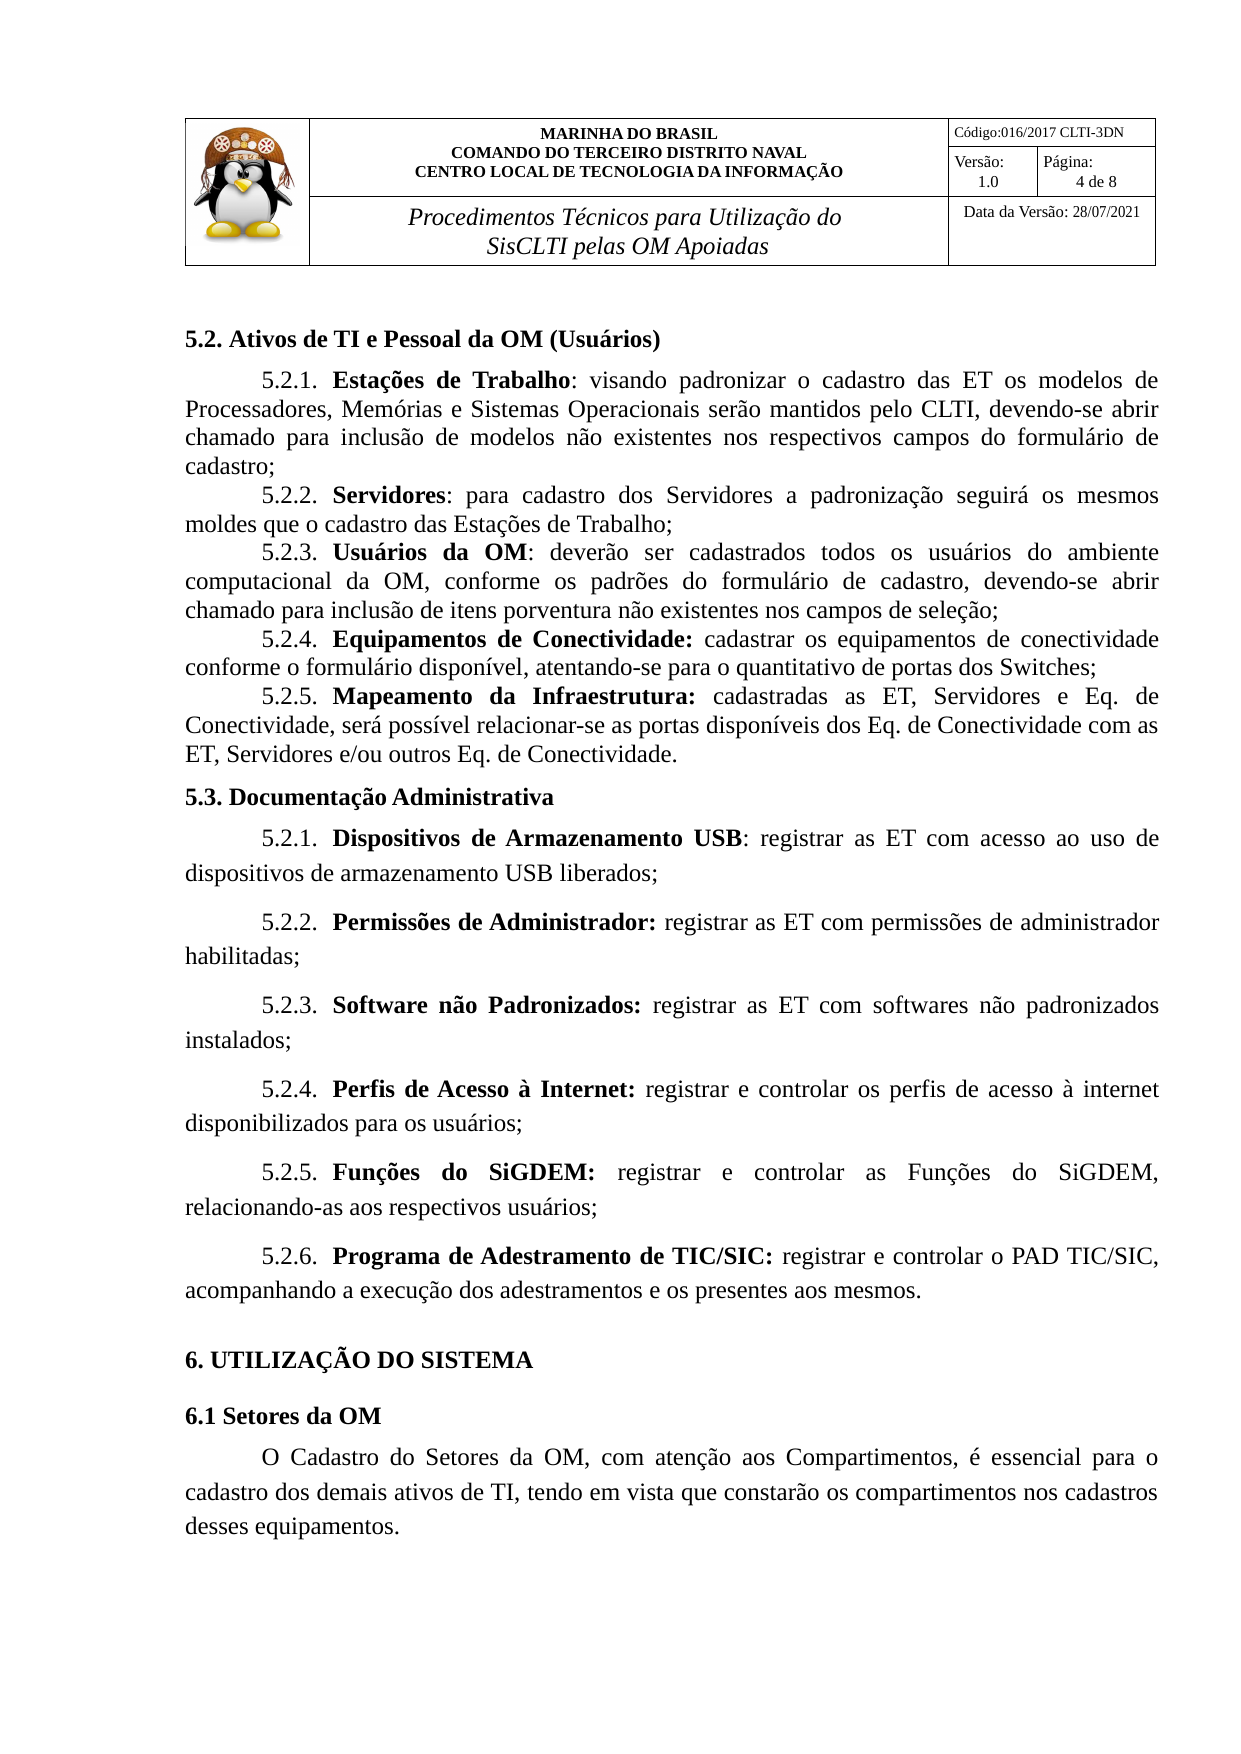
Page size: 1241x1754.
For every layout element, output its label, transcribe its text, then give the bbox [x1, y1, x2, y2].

text O Cadastro do Setores da OM, com atenção aos Compartimentos, é essencial para o cadastro dos demais ativos de TI, tendo em vista que constarão os compartimentos nos cadastros desses equipamentos. [185, 1442, 1160, 1540]
list Servidores: para cadastro dos Servidores a padronização seguirá os mesmos moldes que o cadastro das Estações de Trabalho; [185, 480, 1160, 537]
list Estações de Trabalho: visando padronizar o cadastro das ET os modelos de Processadores, Memórias e Sistemas Operacionais serão mantidos pelo CLTI, devendo-se abrir chamado para inclusão de modelos não existentes nos respectivos campos do formulário de cadastro; [185, 365, 1160, 480]
list Perfis de Acesso à Internet: registrar e controlar os perfis de acesso à internet disponibilizados para os usuários; [185, 1074, 1160, 1137]
list Programa de Adestramento de TIC/SIC: registrar e controlar o PAD TIC/SIC, acompanhando a execução dos adestramentos e os presentes aos mesmos. [185, 1241, 1160, 1304]
list Permissões de Administrador: registrar as ET com permissões de administrador habilitadas; [185, 907, 1160, 970]
picture [185, 123, 301, 246]
list Mapeamento da Infraestrutura: cadastradas as ET, Servidores e Eq. de Conectividade, será possível relacionar-se as portas disponíveis dos Eq. de Conectividade com as ET, Servidores e/ou outros Eq. de Conectividade. [185, 681, 1160, 767]
subtitle 6.1 Setores da OM [185, 1401, 1160, 1430]
subtitle 5.2. Ativos de TI e Pessoal da OM (Usuários) [185, 324, 1160, 352]
subtitle 5.3. Documentação Administrativa [185, 782, 1160, 811]
subtitle 6. UTILIZAÇÃO DO SISTEMA [185, 1345, 1160, 1374]
list Equipamentos de Conectividade: cadastrar os equipamentos de conectividade conforme o formulário disponível, atentando-se para o quantitativo de portas dos Switches; [185, 624, 1160, 681]
list Dispositivos de Armazenamento USB: registrar as ET com acesso ao uso de dispositivos de armazenamento USB liberados; [185, 823, 1160, 887]
list Usuários da OM: deverão ser cadastrados todos os usuários do ambiente computacional da OM, conforme os padrões do formulário de cadastro, devendo-se abrir chamado para inclusão de itens porventura não existentes nos campos de seleção; [185, 537, 1160, 624]
list Funções do SiGDEM: registrar e controlar as Funções do SiGDEM, relacionando-as aos respectivos usuários; [185, 1157, 1160, 1221]
list Software não Padronizados: registrar as ET com softwares não padronizados instalados; [185, 990, 1160, 1054]
